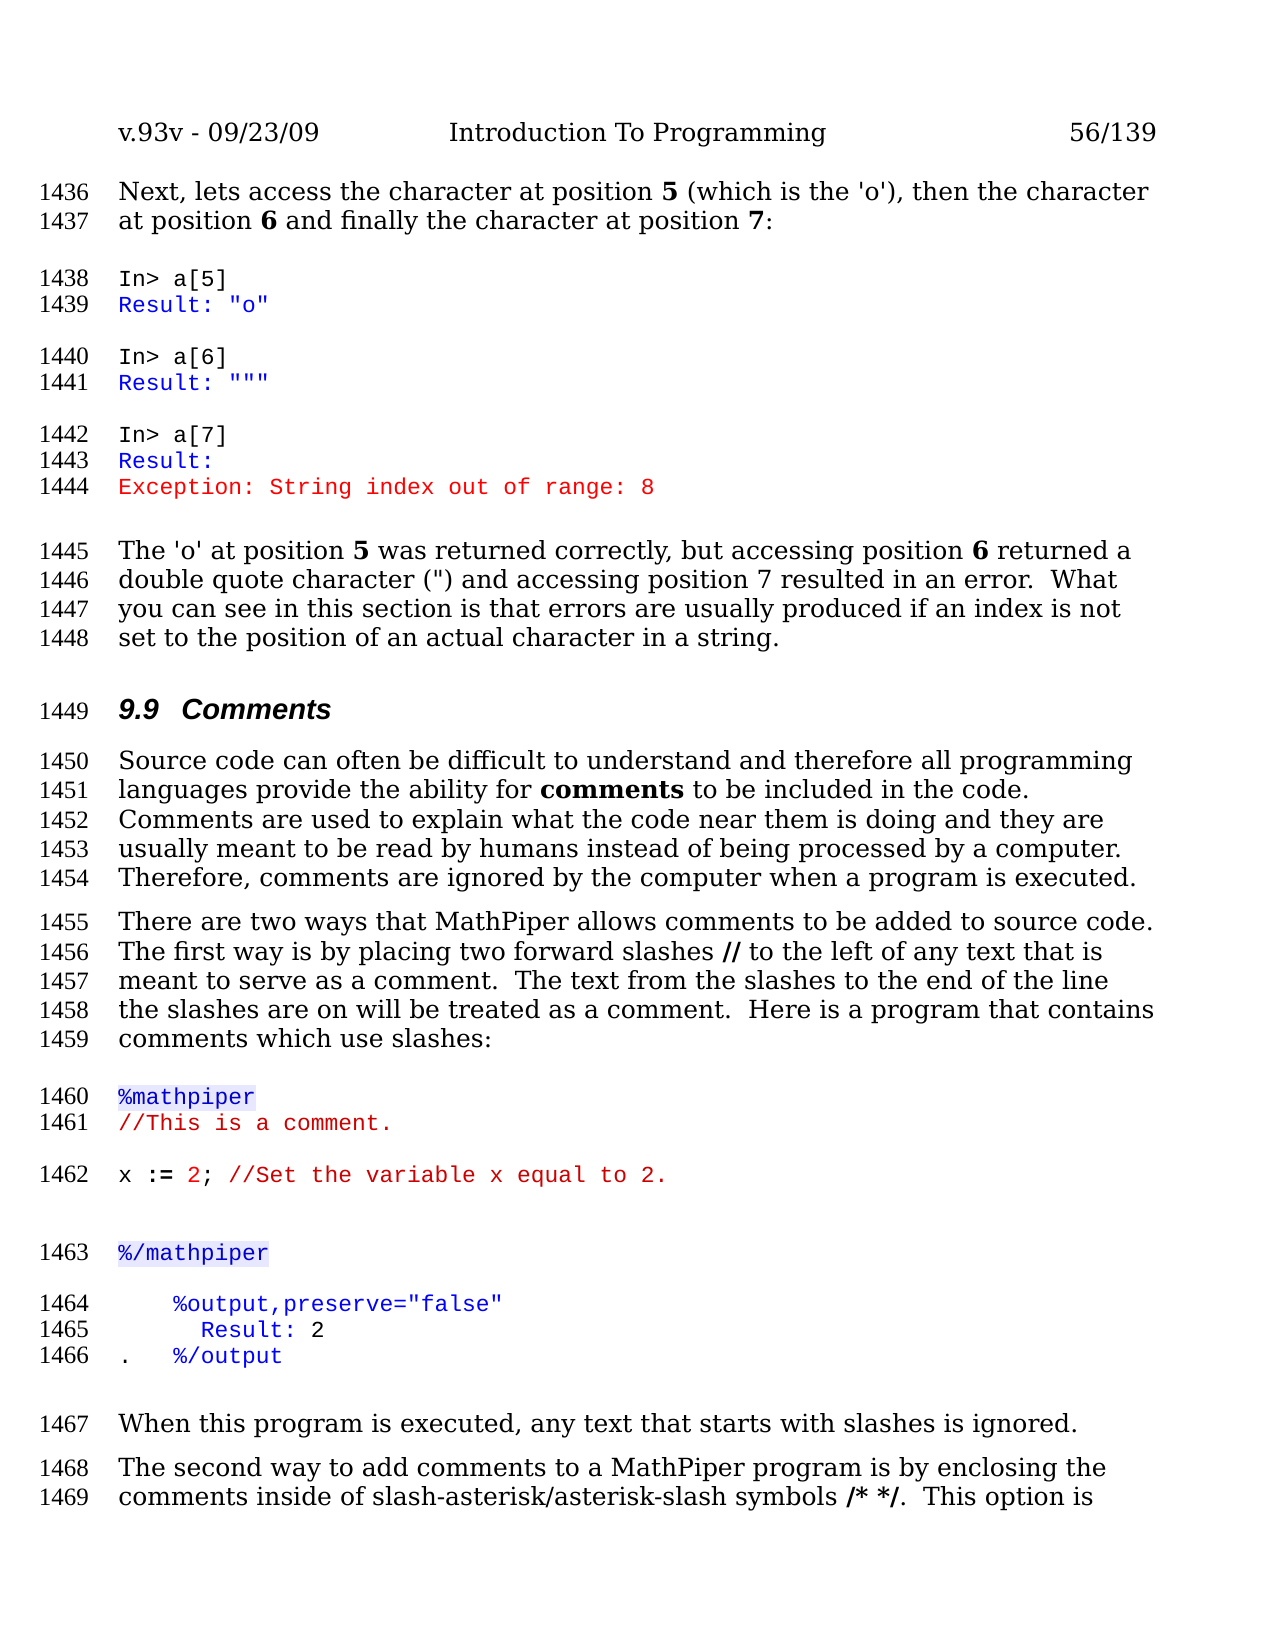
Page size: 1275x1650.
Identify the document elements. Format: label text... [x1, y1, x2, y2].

text Result: [118, 449, 1157, 475]
text %output,preserve="false" [118, 1293, 1157, 1319]
text %mathpiper [118, 1085, 1157, 1111]
text When this program is executed, any text that starts with slashes is ignored. [118, 1409, 1157, 1438]
text //This is a comment. [118, 1111, 1157, 1137]
text Result: """ [118, 371, 1157, 397]
text There are two ways that MathPiper allows comments to be added to source code. The first way is by placing two forward slashes // to the left of any text that is meant to serve as a comment. The text from the slashes to the end of the line the slashes are on will be treated as a comment. Here is a program that contains comments which use slashes: [118, 907, 1157, 1053]
text Result: "o" [118, 293, 1157, 319]
text In> a[7] [118, 423, 1157, 449]
text x := 2; //Set the variable x equal to 2. [118, 1163, 1157, 1189]
text The 'o' at position 5 was returned correctly, but accessing position 6 returned a double quote character (") and accessing position 7 resulted in an error. What you can see in this section is that errors are usually produced if an index is not set to the position of an actual character in a string. [118, 536, 1157, 653]
text . %/output [118, 1345, 1157, 1371]
text Result: 2 [118, 1319, 1157, 1345]
text Exception: String index out of range: 8 [118, 475, 1157, 501]
text In> a[5] [118, 267, 1157, 293]
text In> a[6] [118, 345, 1157, 371]
text Source code can often be difficult to understand and therefore all programming languages provide the ability for comments to be included in the code. Comments are used to explain what the code near them is doing and they are usually meant to be read by humans instead of being processed by a computer. Therefore, comments are ignored by the computer when a program is executed. [118, 746, 1157, 892]
text Next, lets access the character at position 5 (which is the 'o'), then the character at position 6 and finally the character at position 7: [118, 177, 1157, 236]
text The second way to add comments to a MathPiper program is by enclosing the comments inside of slash-asterisk/asterisk-slash symbols /* */. This option is [118, 1453, 1157, 1512]
text %/mathpiper [118, 1241, 1157, 1267]
subtitle Comments [118, 692, 1157, 725]
